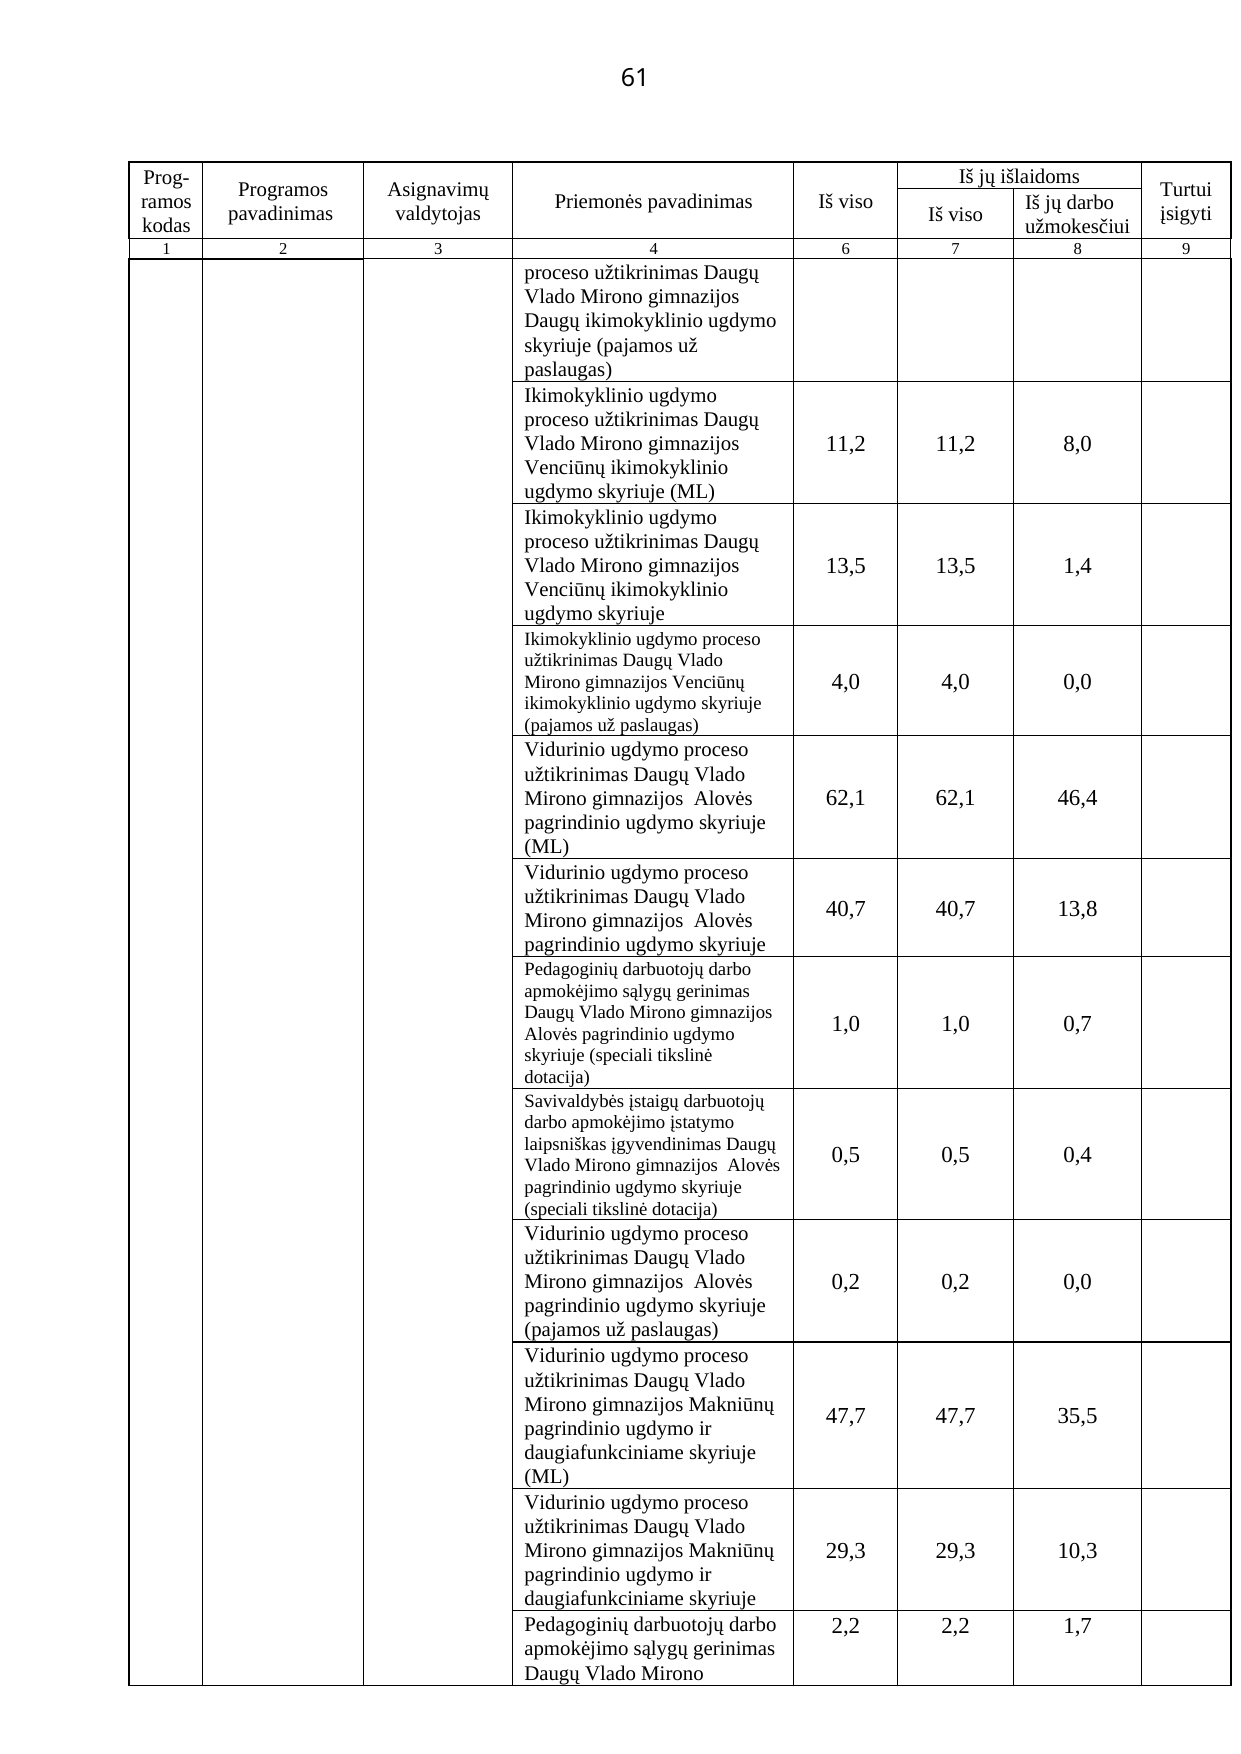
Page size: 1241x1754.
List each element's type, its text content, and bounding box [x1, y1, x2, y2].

table_cell [203, 260, 363, 1684]
table_header Prog-ramos kodas [130, 163, 202, 238]
table_cell 0,0 [1014, 1220, 1141, 1341]
table_cell 0,5 [898, 1089, 1013, 1219]
table_cell 47,7 [794, 1343, 897, 1488]
table_cell Vidurinio ugdymo proceso užtikrinimas Daugų Vlado Mirono gimnazijos Alovės pagrindinio ugdymo skyriuje (pajamos už paslaugas) [513, 1220, 793, 1341]
table_cell 11,2 [794, 382, 897, 503]
table_cell 11,2 [898, 382, 1013, 503]
table_cell 62,1 [898, 736, 1013, 858]
table_cell 40,7 [898, 859, 1013, 956]
table_cell 0,2 [898, 1220, 1013, 1341]
table_cell 0,5 [794, 1089, 897, 1219]
table_cell Pedagoginių darbuotojų darbo apmokėjimo sąlygų gerinimas Daugų Vlado Mirono gimnazijos Alovės pagrindinio ugdymo skyriuje (speciali tikslinė dotacija) [513, 957, 793, 1087]
table_header Asignavimų valdytojas [364, 163, 512, 238]
table_cell Savivaldybės įstaigų darbuotojų darbo apmokėjimo įstatymo laipsniškas įgyvendinimas Daugų Vlado Mirono gimnazijos Alovės pagrindinio ugdymo skyriuje (speciali tikslinė dotacija) [513, 1089, 793, 1219]
table_cell 0,0 [1014, 626, 1141, 735]
table_cell [898, 259, 1013, 381]
table_cell Ikimokyklinio ugdymo proceso užtikrinimas Daugų Vlado Mirono gimnazijos Venciūnų ikimokyklinio ugdymo skyriuje [513, 504, 793, 625]
table_cell 9 [1142, 239, 1230, 258]
table_cell [1142, 1489, 1230, 1610]
table_cell Vidurinio ugdymo proceso užtikrinimas Daugų Vlado Mirono gimnazijos Makniūnų pagrindinio ugdymo ir daugiafunkciniame skyriuje (ML) [513, 1343, 793, 1488]
table_cell [1142, 626, 1230, 735]
table_cell [1014, 259, 1141, 381]
table_cell 29,3 [794, 1489, 897, 1610]
table_cell 10,3 [1014, 1489, 1141, 1610]
table_cell 0,4 [1014, 1089, 1141, 1219]
table_cell 4,0 [794, 626, 897, 735]
table_cell Vidurinio ugdymo proceso užtikrinimas Daugų Vlado Mirono gimnazijos Makniūnų pagrindinio ugdymo ir daugiafunkciniame skyriuje [513, 1489, 793, 1610]
table_cell 3 [364, 239, 512, 258]
table_header Priemonės pavadinimas [513, 163, 793, 238]
table_header Programos pavadinimas [203, 163, 363, 238]
table_cell 2,2 [898, 1611, 1013, 1684]
table_cell 13,5 [794, 504, 897, 625]
table_header Iš viso [794, 163, 897, 238]
table_cell [1142, 1220, 1230, 1341]
table_cell Pedagoginių darbuotojų darbo apmokėjimo sąlygų gerinimas Daugų Vlado Mirono [513, 1611, 793, 1684]
table_cell 1,0 [794, 957, 897, 1087]
table_cell 1,7 [1014, 1611, 1141, 1684]
table_header Iš jų išlaidoms [898, 163, 1141, 188]
table_cell Iš viso [898, 189, 1013, 238]
table_cell Vidurinio ugdymo proceso užtikrinimas Daugų Vlado Mirono gimnazijos Alovės pagrindinio ugdymo skyriuje [513, 859, 793, 956]
table_cell 1,0 [898, 957, 1013, 1087]
table_cell 29,3 [898, 1489, 1013, 1610]
table_cell [1142, 859, 1230, 956]
table_cell [364, 259, 512, 1684]
table_cell 4 [513, 239, 793, 258]
table_cell 2,2 [794, 1611, 897, 1684]
table_cell 47,7 [898, 1343, 1013, 1488]
table_cell [1142, 504, 1230, 625]
table_cell 2 [203, 239, 363, 258]
table_cell 6 [794, 239, 897, 258]
table_cell Ikimokyklinio ugdymo proceso užtikrinimas Daugų Vlado Mirono gimnazijos Venciūnų ikimokyklinio ugdymo skyriuje (ML) [513, 382, 793, 503]
table_cell 35,5 [1014, 1343, 1141, 1488]
table_cell Vidurinio ugdymo proceso užtikrinimas Daugų Vlado Mirono gimnazijos Alovės pagrindinio ugdymo skyriuje (ML) [513, 736, 793, 858]
table_cell [130, 260, 202, 1684]
table_cell 0,2 [794, 1220, 897, 1341]
table_cell 1,4 [1014, 504, 1141, 625]
table_cell [1142, 1611, 1230, 1684]
table_cell 13,8 [1014, 859, 1141, 956]
table_header Turtui įsigyti [1142, 163, 1230, 238]
table_cell [1142, 736, 1230, 858]
table_cell Ikimokyklinio ugdymo proceso užtikrinimas Daugų Vlado Mirono gimnazijos Venciūnų ikimokyklinio ugdymo skyriuje (pajamos už paslaugas) [513, 626, 793, 735]
table_cell 46,4 [1014, 736, 1141, 858]
table_cell 62,1 [794, 736, 897, 858]
table_cell Iš jų darbo užmokesčiui [1014, 189, 1141, 238]
table_cell [1142, 1089, 1230, 1219]
table_cell 40,7 [794, 859, 897, 956]
table_cell 13,5 [898, 504, 1013, 625]
table_cell [1142, 259, 1230, 381]
table_cell proceso užtikrinimas Daugų Vlado Mirono gimnazijos Daugų ikimokyklinio ugdymo skyriuje (pajamos už paslaugas) [513, 259, 793, 381]
table_cell 4,0 [898, 626, 1013, 735]
table_cell [1142, 382, 1230, 503]
table_cell [1142, 1343, 1230, 1488]
table_cell 7 [898, 239, 1013, 258]
table_cell 1 [130, 239, 202, 258]
table_cell 8,0 [1014, 382, 1141, 503]
table_cell 0,7 [1014, 957, 1141, 1087]
table_cell [1142, 957, 1230, 1087]
table_cell [794, 259, 897, 381]
table_cell 8 [1014, 239, 1141, 258]
